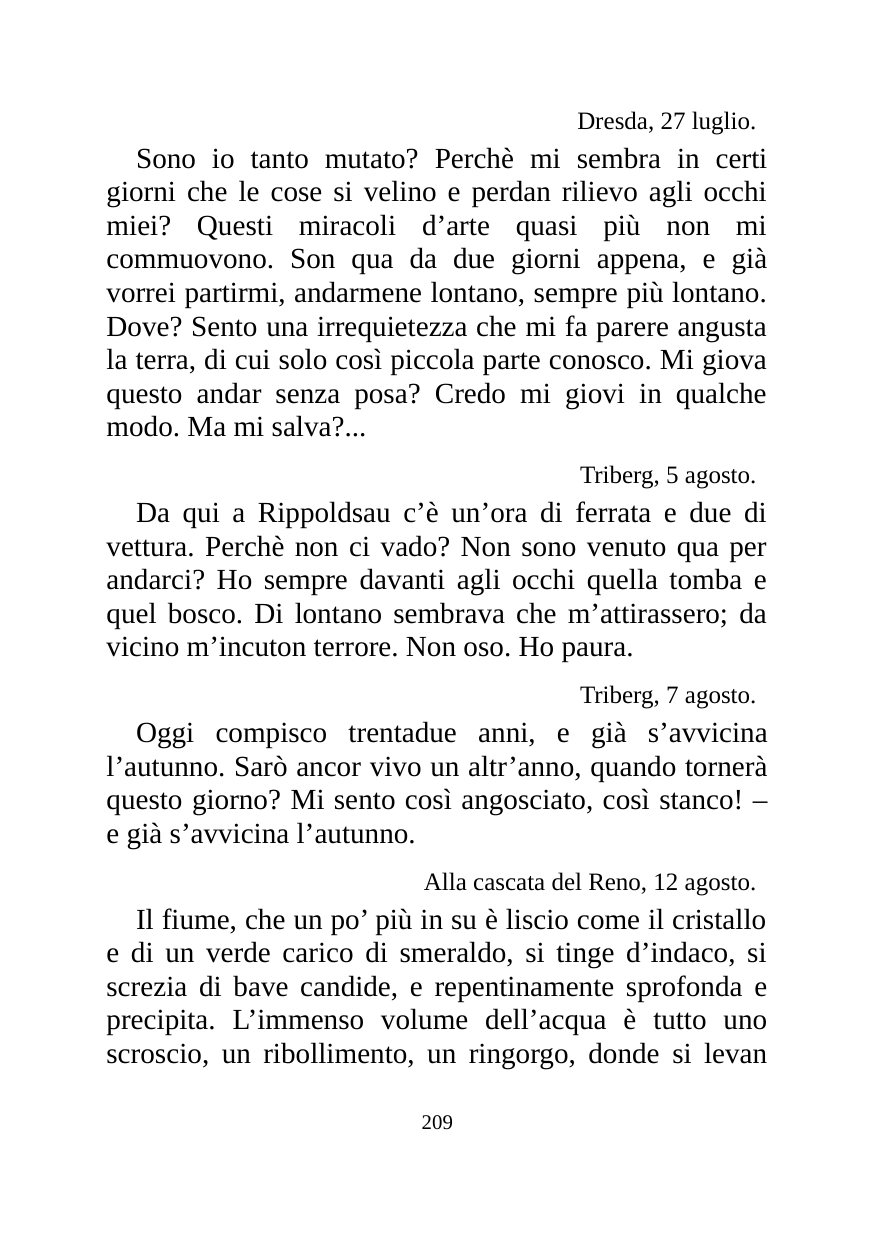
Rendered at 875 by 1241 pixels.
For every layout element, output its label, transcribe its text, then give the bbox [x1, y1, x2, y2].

text Dresda, 27 luglio. [106, 106, 756, 135]
text Da qui a Rippoldsau c’è un’ora di ferrata e due di vettura. Perchè non ci vado? Non sono venuto qua per andarci? Ho sempre davanti agli occhi quella tomba e quel bosco. Di lontano sembrava che m’attirassero; da vicino m’incuton terrore. Non oso. Ho paura. [106, 495, 768, 663]
text Triberg, 7 agosto. [106, 681, 756, 709]
text Alla cascata del Reno, 12 agosto. [106, 867, 756, 896]
text Triberg, 5 agosto. [106, 461, 756, 489]
text Oggi compisco trentadue anni, e già s’avvicina l’autunno. Sarò ancor vivo un altr’anno, quando tornerà questo giorno? Mi sento così angosciato, così stanco! – e già s’avvicina l’autunno. [106, 715, 768, 849]
text Il fiume, che un po’ più in su è liscio come il cristallo e di un verde carico di smeraldo, si tinge d’indaco, si screzia di bave candide, e repentinamente sprofonda e precipita. L’immenso volume dell’acqua è tutto uno scroscio, un ribollimento, un ringorgo, donde si levan [106, 902, 768, 1069]
text Sono io tanto mutato? Perchè mi sembra in certi giorni che le cose si velino e perdan rilievo agli occhi miei? Questi miracoli d’arte quasi più non mi commuovono. Son qua da due giorni appena, e già vorrei partirmi, andarmene lontano, sempre più lontano. Dove? Sento una irrequietezza che mi fa parere angusta la terra, di cui solo così piccola parte conosco. Mi giova questo andar senza posa? Credo mi giovi in qualche modo. Ma mi salva?... [106, 141, 768, 443]
